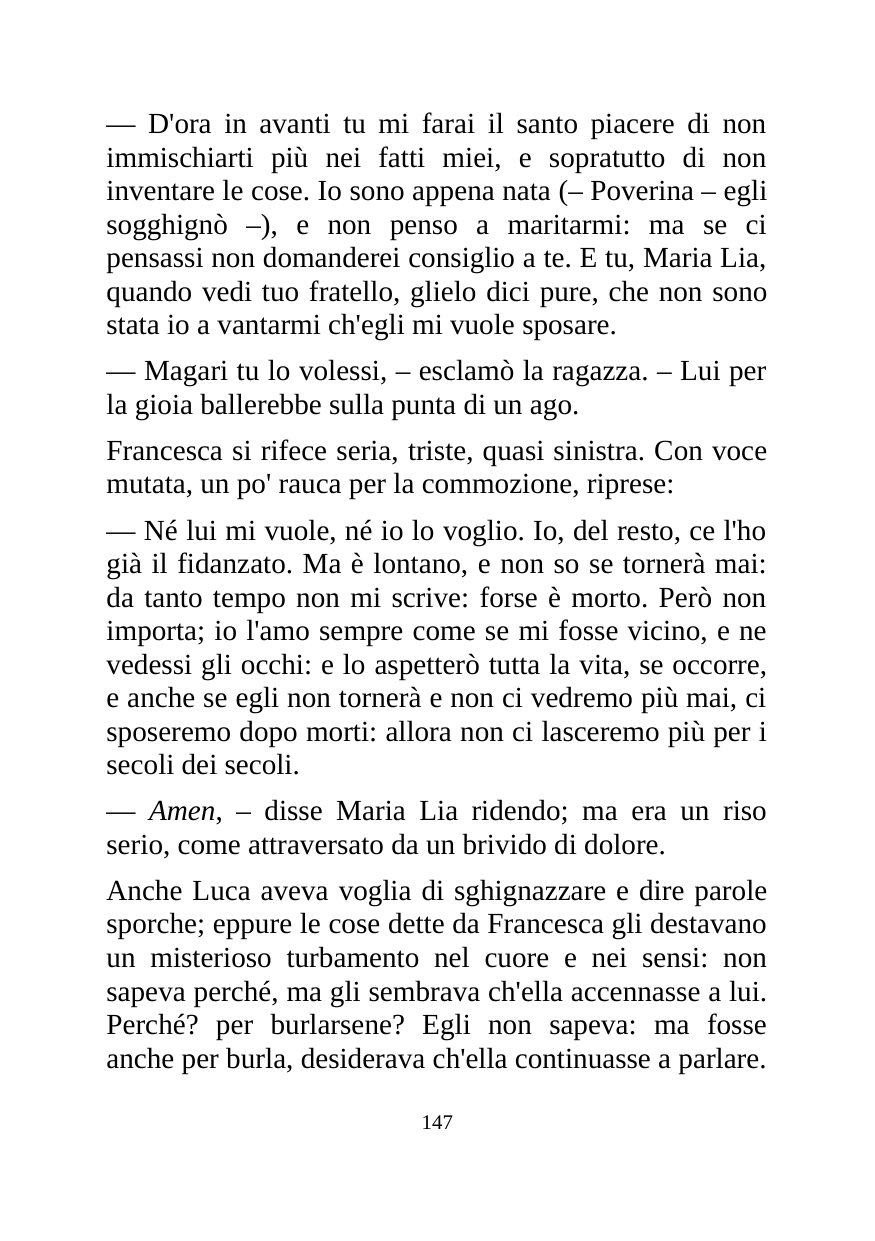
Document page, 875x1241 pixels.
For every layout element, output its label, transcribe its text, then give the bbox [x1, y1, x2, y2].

text — Magari tu lo volessi, – esclamò la ragazza. – Lui per la gioia ballerebbe sulla punta di un ago. [106, 353, 768, 421]
text — Né lui mi vuole, né io lo voglio. Io, del resto, ce l'ho già il fidanzato. Ma è lontano, e non so se tornerà mai: da tanto tempo non mi scrive: forse è morto. Però non importa; io l'amo sempre come se mi fosse vicino, e ne vedessi gli occhi: e lo aspetterò tutta la vita, se occorre, e anche se egli non tornerà e non ci vedremo più mai, ci sposeremo dopo morti: allora non ci lasceremo più per i secoli dei secoli. [106, 513, 768, 781]
text — D'ora in avanti tu mi farai il santo piacere di non immischiarti più nei fatti miei, e sopratutto di non inventare le cose. Io sono appena nata (– Poverina – egli sogghignò –), e non penso a maritarmi: ma se ci pensassi non domanderei consiglio a te. E tu, Maria Lia, quando vedi tuo fratello, glielo dici pure, che non sono stata io a vantarmi ch'egli mi vuole sposare. [106, 106, 768, 341]
text Anche Luca aveva voglia di sghignazzare e dire parole sporche; eppure le cose dette da Francesca gli destavano un misterioso turbamento nel cuore e nei sensi: non sapeva perché, ma gli sembrava ch'ella accennasse a lui. Perché? per burlarsene? Egli non sapeva: ma fosse anche per burla, desiderava ch'ella continuasse a parlare. [106, 873, 768, 1074]
text — Amen, – disse Maria Lia ridendo; ma era un riso serio, come attraversato da un brivido di dolore. [106, 793, 768, 861]
text Francesca si rifece seria, triste, quasi sinistra. Con voce mutata, un po' rauca per la commozione, riprese: [106, 433, 768, 500]
